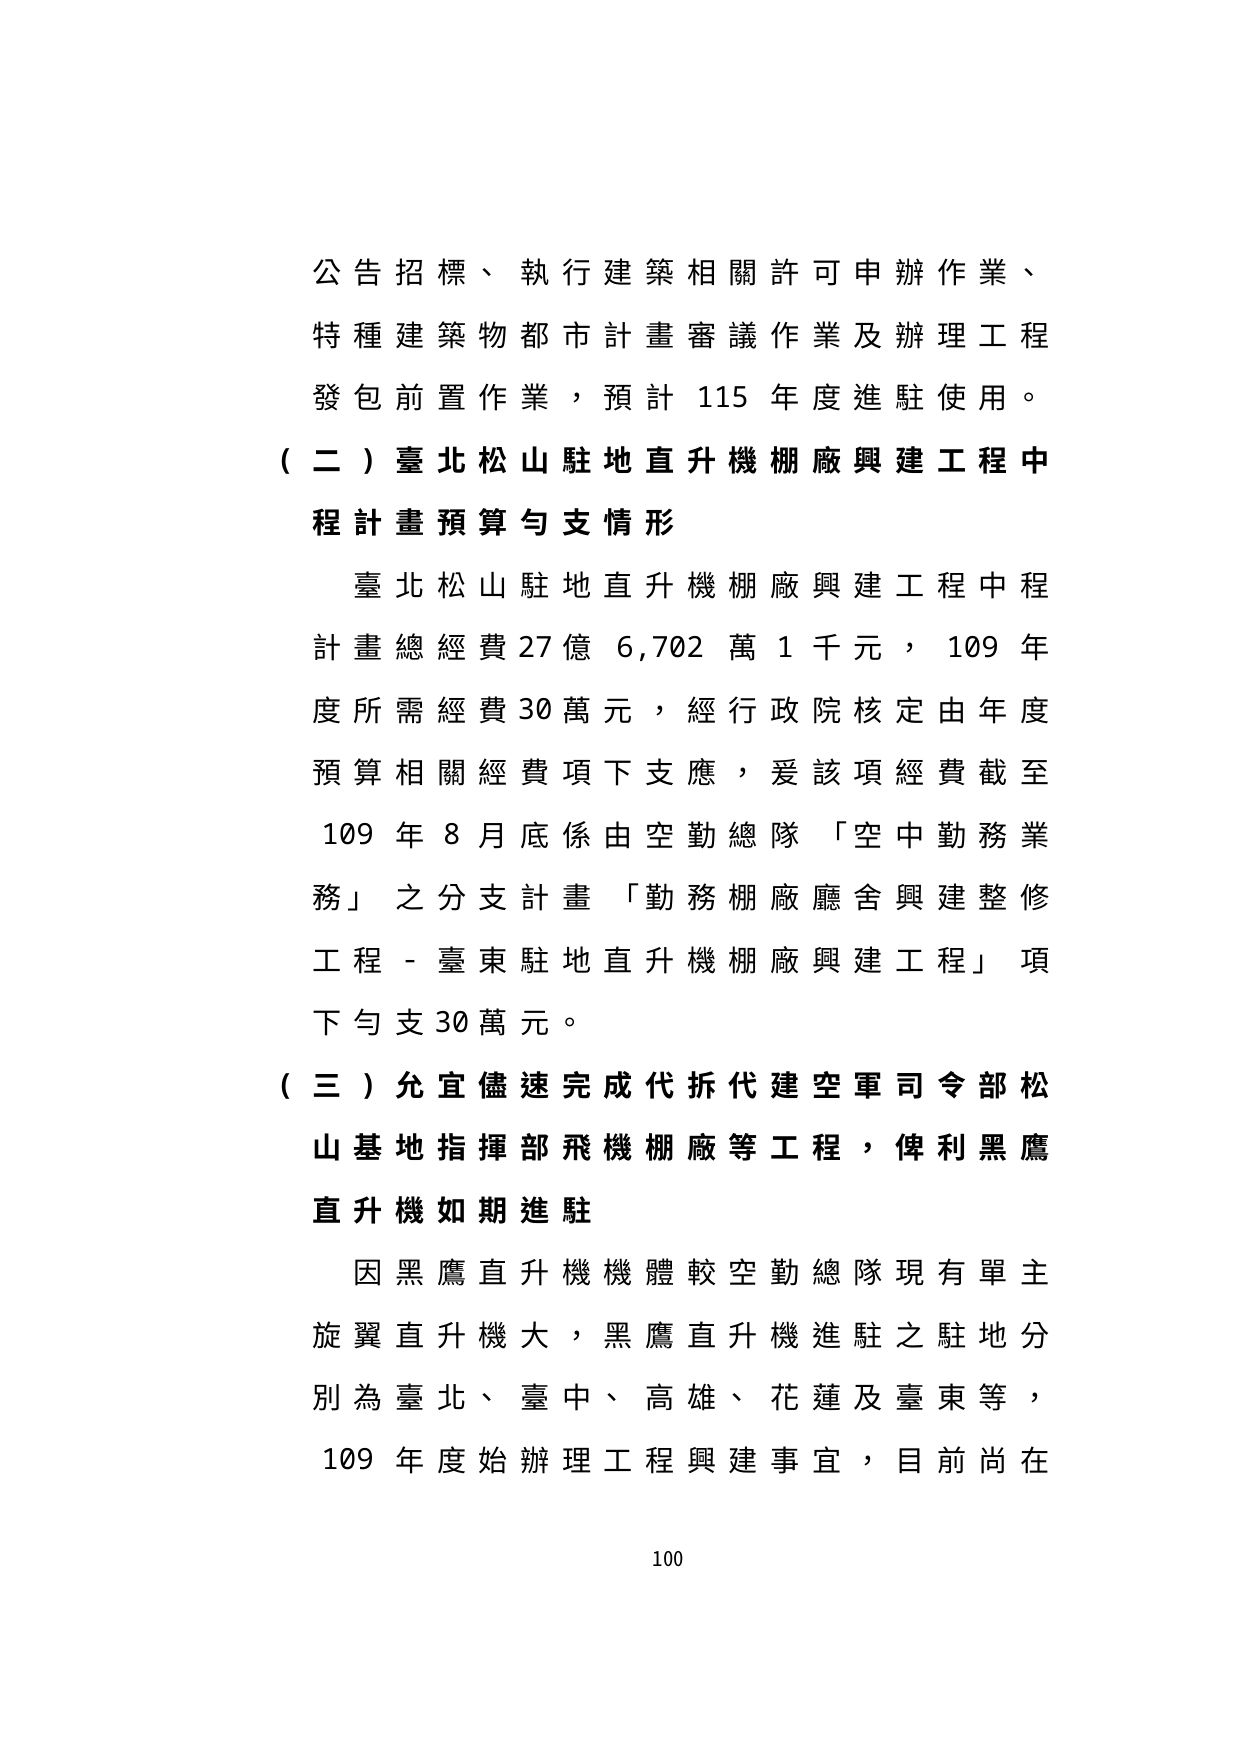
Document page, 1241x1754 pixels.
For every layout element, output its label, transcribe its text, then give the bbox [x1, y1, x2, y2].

text 臺北松山駐地直升機棚廠興建工程中程計畫總經費27億6,702萬1千元，109年度所需經費30萬元，經行政院核定由年度預算相關經費項下支應，爰該項經費截至109年8月底係由空勤總隊「空中勤務業務」之分支計畫「勤務棚廠廳舍興建整修工程-臺東駐地直升機棚廠興建工程」項下勻支30萬元。 [269, 542, 1056, 1042]
text (二)臺北松山駐地直升機棚廠興建工程中程計畫預算勻支情形 [240, 417, 1056, 542]
text (三)允宜儘速完成代拆代建空軍司令部松山基地指揮部飛機棚廠等工程，俾利黑鷹直升機如期進駐 [240, 1042, 1056, 1229]
text 因黑鷹直升機機體較空勤總隊現有單主旋翼直升機大，黑鷹直升機進駐之駐地分別為臺北、臺中、高雄、花蓮及臺東等，109年度始辦理工程興建事宜，目前尚在 [269, 1229, 1056, 1479]
text 公告招標、執行建築相關許可申辦作業、特種建築物都市計畫審議作業及辦理工程發包前置作業，預計115年度進駐使用。 [269, 229, 1056, 417]
